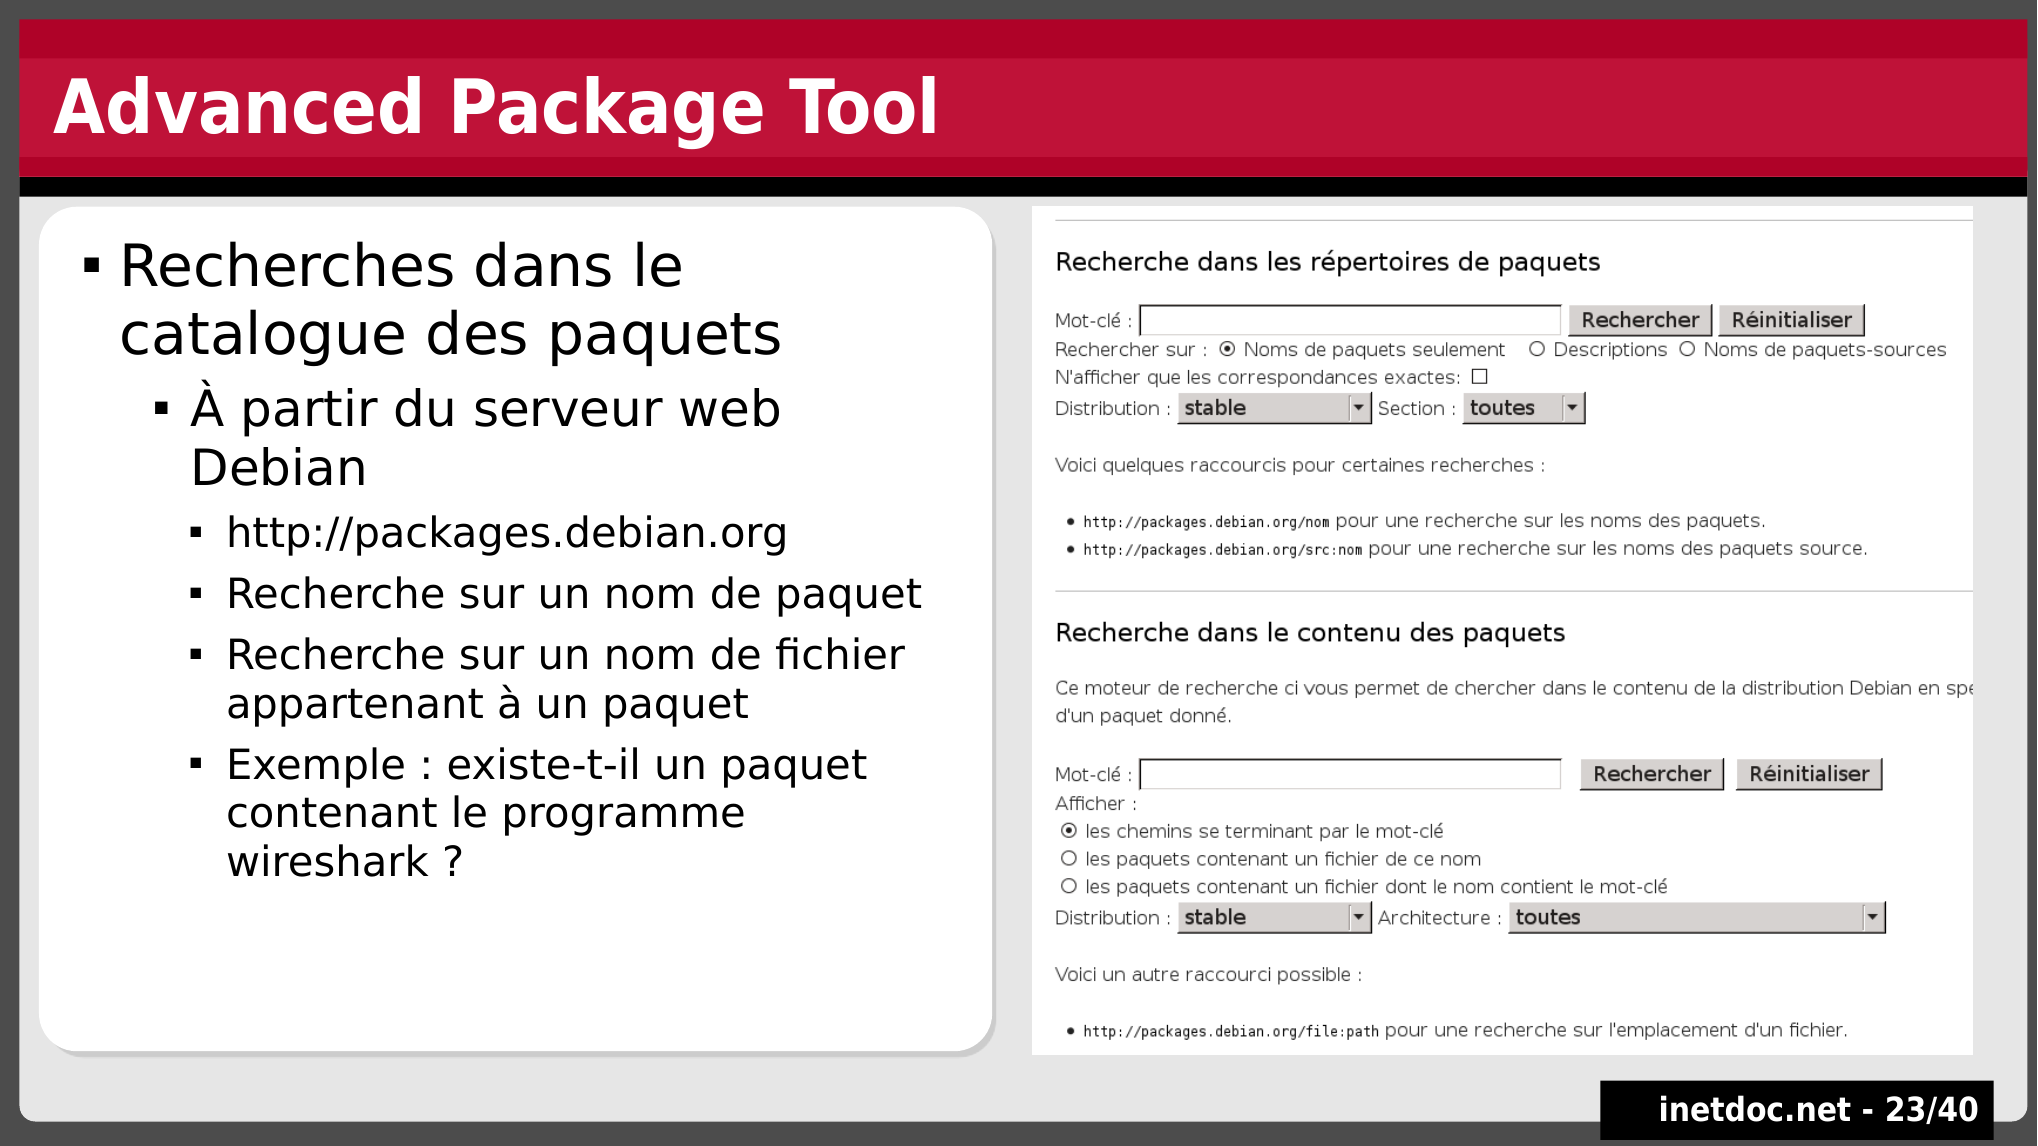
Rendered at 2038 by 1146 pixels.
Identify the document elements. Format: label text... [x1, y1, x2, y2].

text_box inetdoc.net - <numéro>/40 [1600, 1080, 1994, 1140]
text_box Advanced Package Tool [19, 59, 2028, 157]
text_box Recherches dans le catalogue des paquets À partir du serveur web Debian http://packages.debian.org Recherche sur un nom de paquet Recherche sur un nom de fichier appartenant à un paquet Exemple : existe-t-il un paquet contenant le programme wireshark ? [38, 206, 993, 1052]
text_box [19, 19, 2028, 59]
picture [1032, 206, 1973, 1055]
text_box [19, 157, 2028, 1122]
